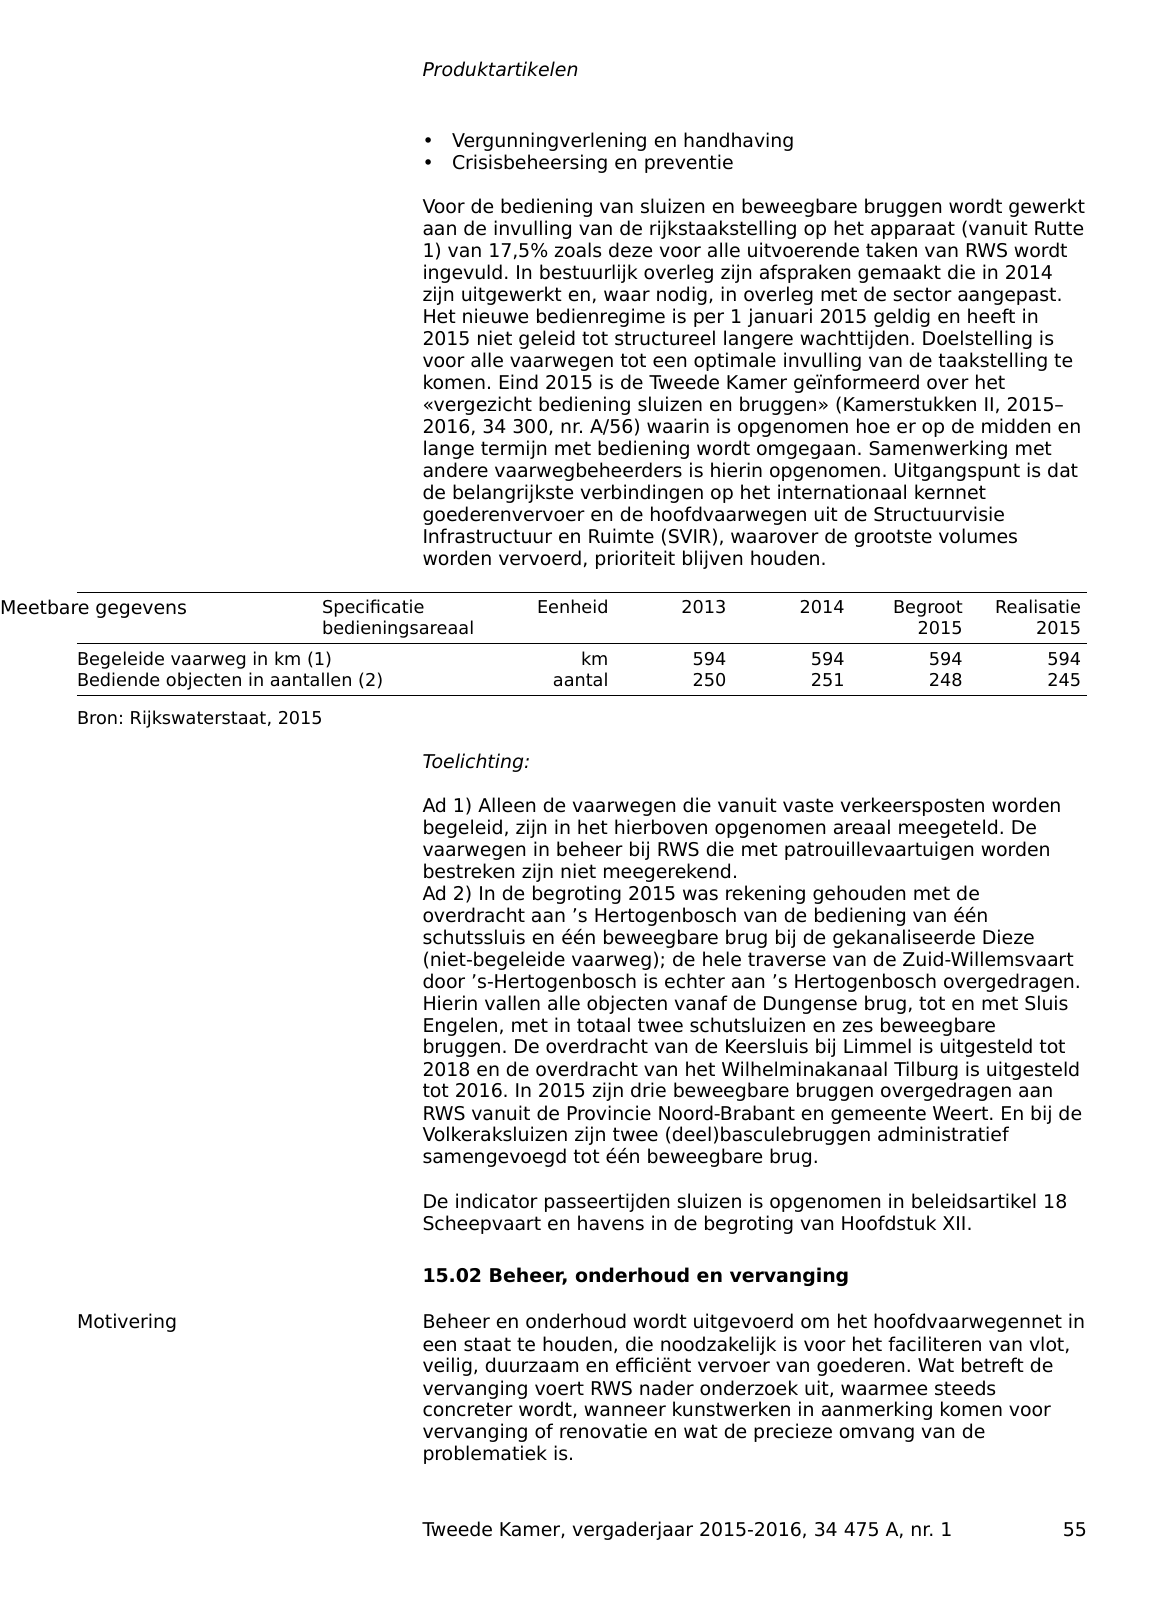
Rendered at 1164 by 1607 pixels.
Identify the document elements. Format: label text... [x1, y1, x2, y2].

text Voor de bediening van sluizen en beweegbare bruggen wordt gewerkt aan de invulling van de rijkstaakstelling op het apparaat (vanuit Rutte 1) van 17,5% zoals deze voor alle uitvoerende taken van RWS wordt ingevuld. In bestuurlijk overleg zijn afspraken gemaakt die in 2014 zijn uitgewerkt en, waar nodig, in overleg met de sector aangepast. Het nieuwe bedienregime is per 1 januari 2015 geldig en heeft in 2015 niet geleid tot structureel langere wachttijden. Doelstelling is voor alle vaarwegen tot een optimale invulling van de taakstelling te komen. Eind 2015 is de Tweede Kamer geïnformeerd over het «vergezicht bediening sluizen en bruggen» (Kamerstukken II, 2015–2016, 34 300, nr. A/56) waarin is opgenomen hoe er op de midden en lange termijn met bediening wordt omgegaan. Samenwerking met andere vaarwegbeheerders is hierin opgenomen. Uitgangspunt is dat de belangrijkste verbindingen op het internationaal kernnet goederenvervoer en de hoofdvaarwegen uit de Structuurvisie Infrastructuur en Ruimte (SVIR), waarover de grootste volumes worden vervoerd, prioriteit blijven houden. [422, 196, 1087, 570]
table_cell 245 [969, 670, 1087, 695]
text Ad 1) Alleen de vaarwegen die vanuit vaste verkeersposten worden begeleid, zijn in het hierboven opgenomen areaal meegeteld. De vaarwegen in beheer bij RWS die met patrouillevaartuigen worden bestreken zijn niet meegerekend. [422, 795, 1087, 883]
table_cell 594 [614, 644, 732, 669]
subtitle Toelichting: [422, 751, 1087, 772]
subtitle 15.02 Beheer, onderhoud en vervanging [422, 1264, 1087, 1286]
table_cell Bediende objecten in aantallen (2) [77, 670, 496, 695]
table_header Realisatie 2015 [969, 593, 1087, 643]
table_cell Begeleide vaarweg in km (1) [77, 644, 496, 669]
table_cell 594 [732, 644, 850, 669]
table_header Eenheid [496, 593, 614, 643]
table_header Specificatie bedieningsareaal [0, 593, 496, 643]
table_cell aantal [496, 670, 614, 695]
table_cell Bron: Rijkswaterstaat, 2015 [77, 696, 1087, 728]
table_header Begroot 2015 [850, 593, 968, 643]
table_cell 248 [850, 670, 968, 695]
text Motivering [77, 1311, 399, 1333]
table_cell 594 [969, 644, 1087, 669]
table_cell km [496, 644, 614, 669]
table_header 2013 [614, 593, 732, 643]
table_cell 251 [732, 670, 850, 695]
table_header 2014 [732, 593, 850, 643]
text De indicator passeertijden sluizen is opgenomen in beleidsartikel 18 Scheepvaart en havens in de begroting van Hoofdstuk XII. [422, 1191, 1087, 1234]
text • Crisisbeheersing en preventie [422, 152, 1087, 174]
text • Vergunningverlening en handhaving [422, 130, 1087, 152]
text Beheer en onderhoud wordt uitgevoerd om het hoofdvaarwegennet in een staat te houden, die noodzakelijk is voor het faciliteren van vlot, veilig, duurzaam en efficiënt vervoer van goederen. Wat betreft de vervanging voert RWS nader onderzoek uit, waarmee steeds concreter wordt, wanneer kunstwerken in aanmerking komen voor vervanging of renovatie en wat de precieze omvang van de problematiek is. [422, 1311, 1087, 1465]
text Ad 2) In de begroting 2015 was rekening gehouden met de overdracht aan ’s Hertogenbosch van de bediening van één schutssluis en één beweegbare brug bij de gekanaliseerde Dieze (niet-begeleide vaarweg); de hele traverse van de Zuid-Willemsvaart door ’s-Hertogenbosch is echter aan ’s Hertogenbosch overgedragen. Hierin vallen alle objecten vanaf de Dungense brug, tot en met Sluis Engelen, met in totaal twee schutsluizen en zes beweegbare bruggen. De overdracht van de Keersluis bij Limmel is uitgesteld tot 2018 en de overdracht van het Wilhelminakanaal Tilburg is uitgesteld tot 2016. In 2015 zijn drie beweegbare bruggen overgedragen aan RWS vanuit de Provincie Noord-Brabant en gemeente Weert. En bij de Volkeraksluizen zijn twee (deel)basculebruggen administratief samengevoegd tot één beweegbare brug. [422, 883, 1087, 1168]
table_cell 250 [614, 670, 732, 695]
table_cell 594 [850, 644, 968, 669]
